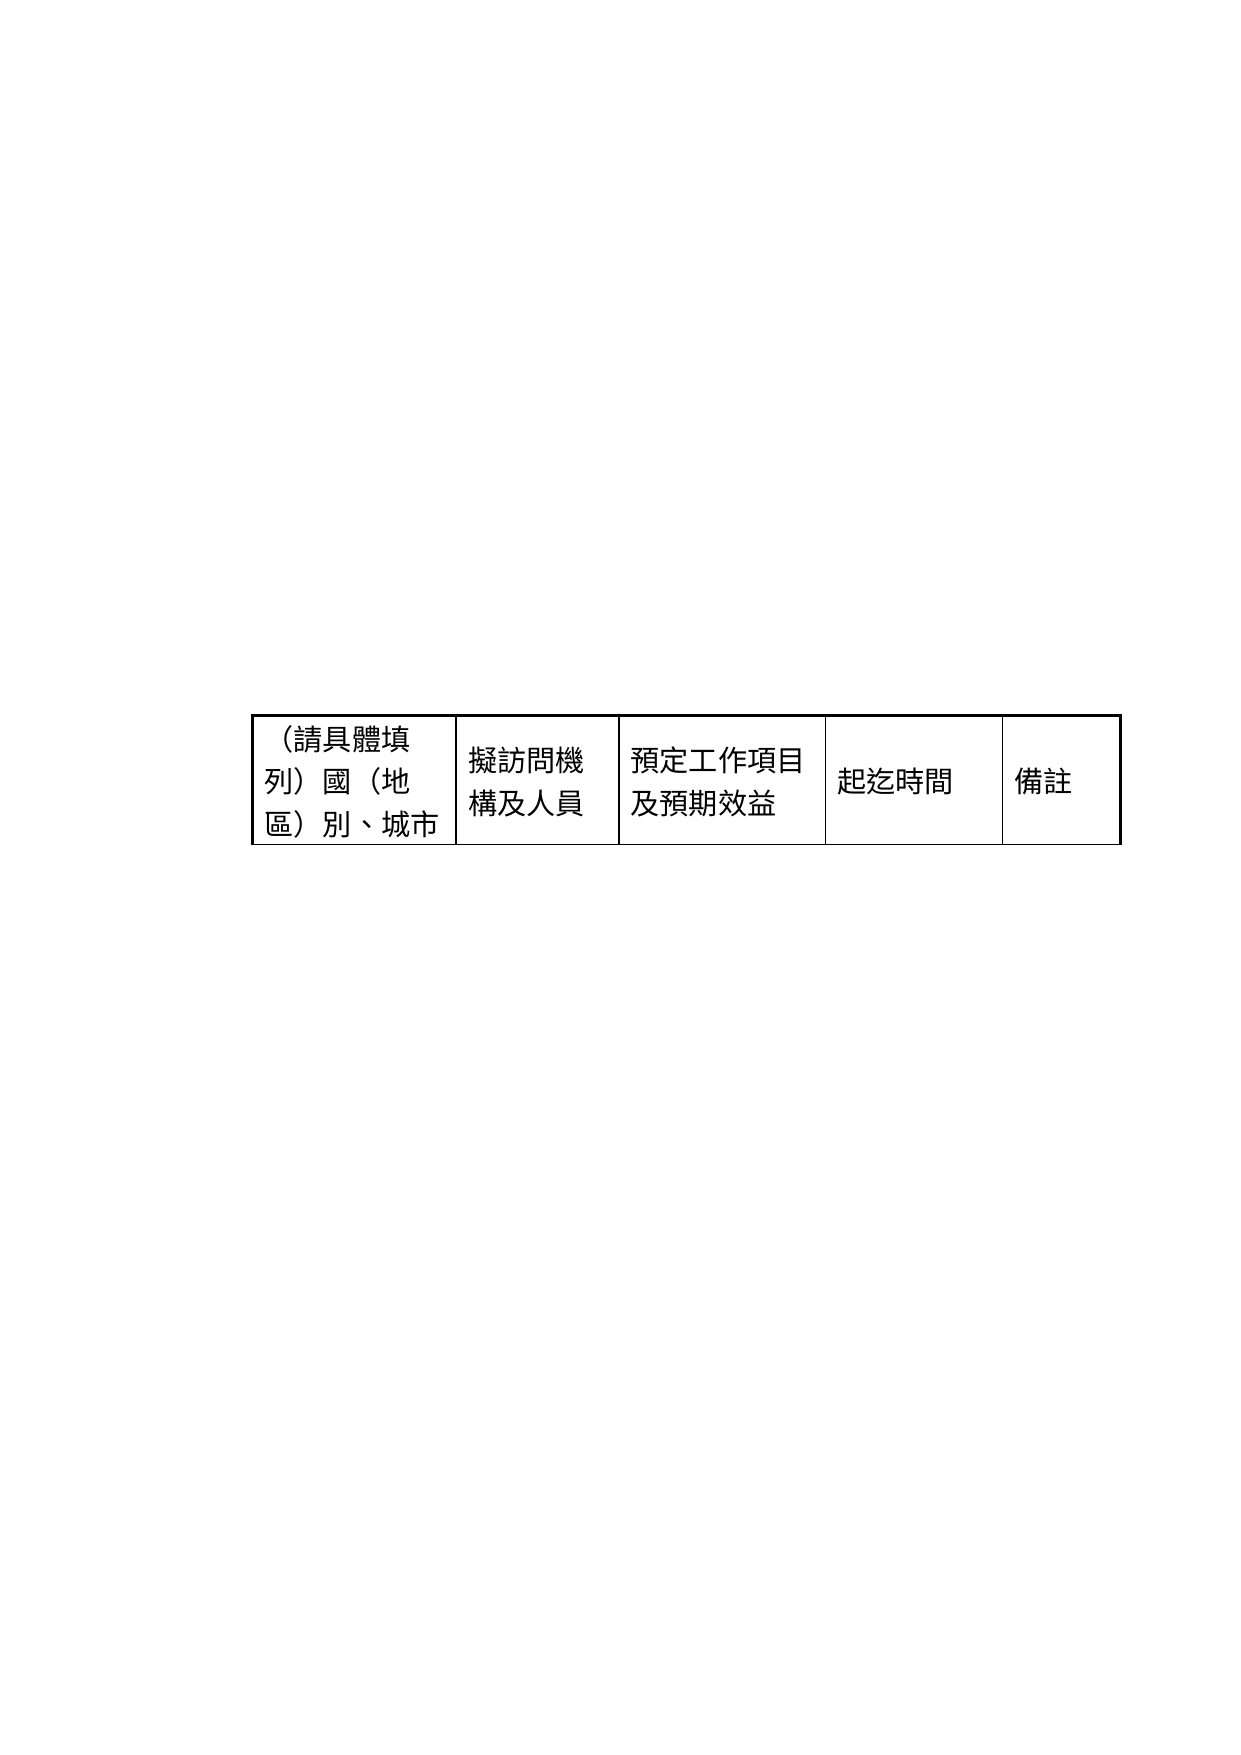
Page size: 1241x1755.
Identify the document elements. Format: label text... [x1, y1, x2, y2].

table_header 起迄時間 [826, 717, 1002, 844]
table_header 備註 [1003, 717, 1119, 844]
table_header 擬訪問機構及人員 [457, 717, 618, 844]
table_header （請具體填列）國（地區）別、城市 [254, 717, 455, 844]
table_header 預定工作項目及預期效益 [620, 717, 825, 844]
